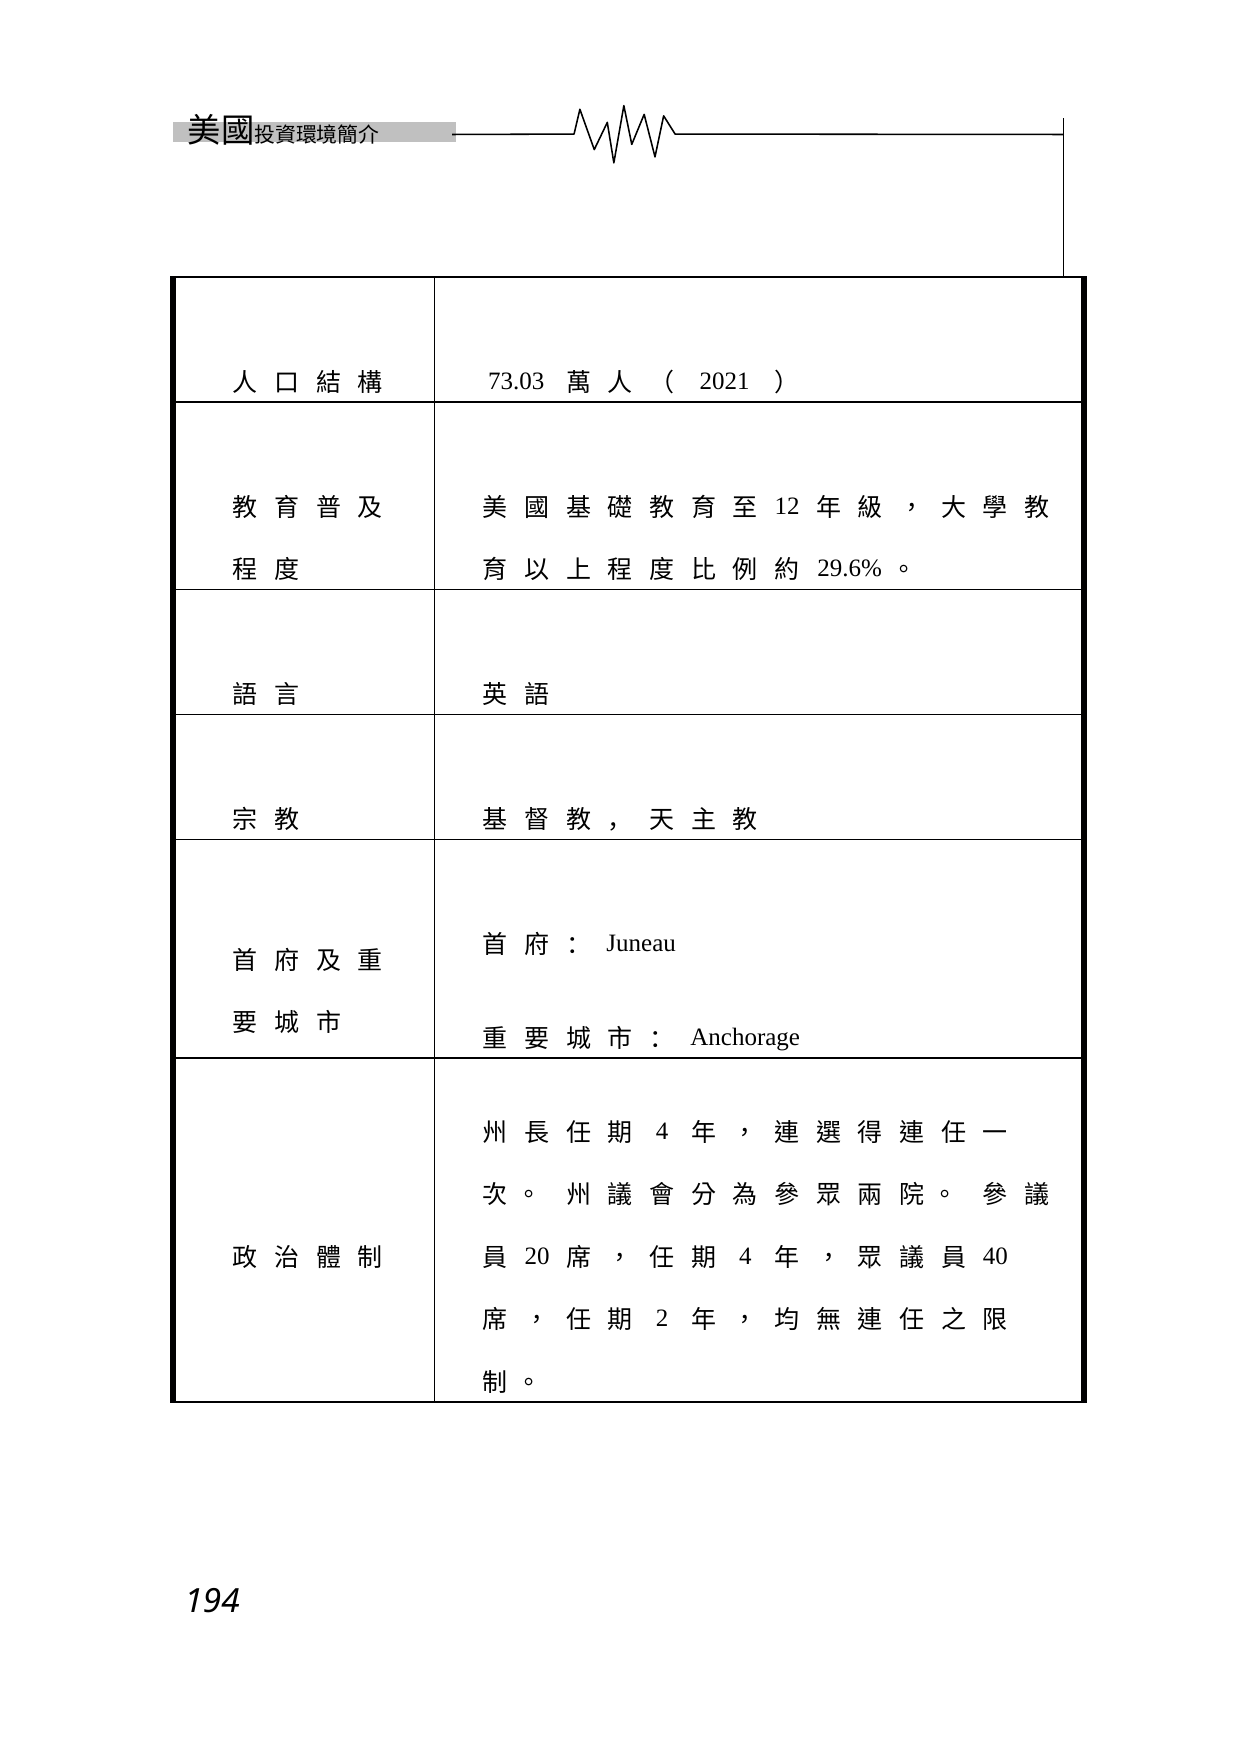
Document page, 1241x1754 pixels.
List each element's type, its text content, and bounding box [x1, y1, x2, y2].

table_cell 州長任期4年，連選得連任一次。州議會分為參眾兩院。參議員20席，任期4年，眾議員40席，任期2年，均無連任之限制。 [435, 1059, 1081, 1401]
table_cell 教育普及程度 [176, 403, 434, 588]
table_cell 宗教 [176, 715, 434, 838]
table_cell 語言 [176, 590, 434, 713]
table_cell 美國基礎教育至12年級，大學教育以上程度比例約29.6%。 [435, 403, 1081, 588]
table_cell 首府：Juneau 重要城市：Anchorage [435, 840, 1081, 1057]
table_cell 人口結構 [176, 278, 434, 401]
table_cell 基督教，天主教 [435, 715, 1081, 838]
table_cell 首府及重要城市 [176, 840, 434, 1057]
table_cell 政治體制 [176, 1059, 434, 1401]
table_cell 英語 [435, 590, 1081, 713]
table_cell 73.03萬人（2021） [435, 278, 1081, 401]
